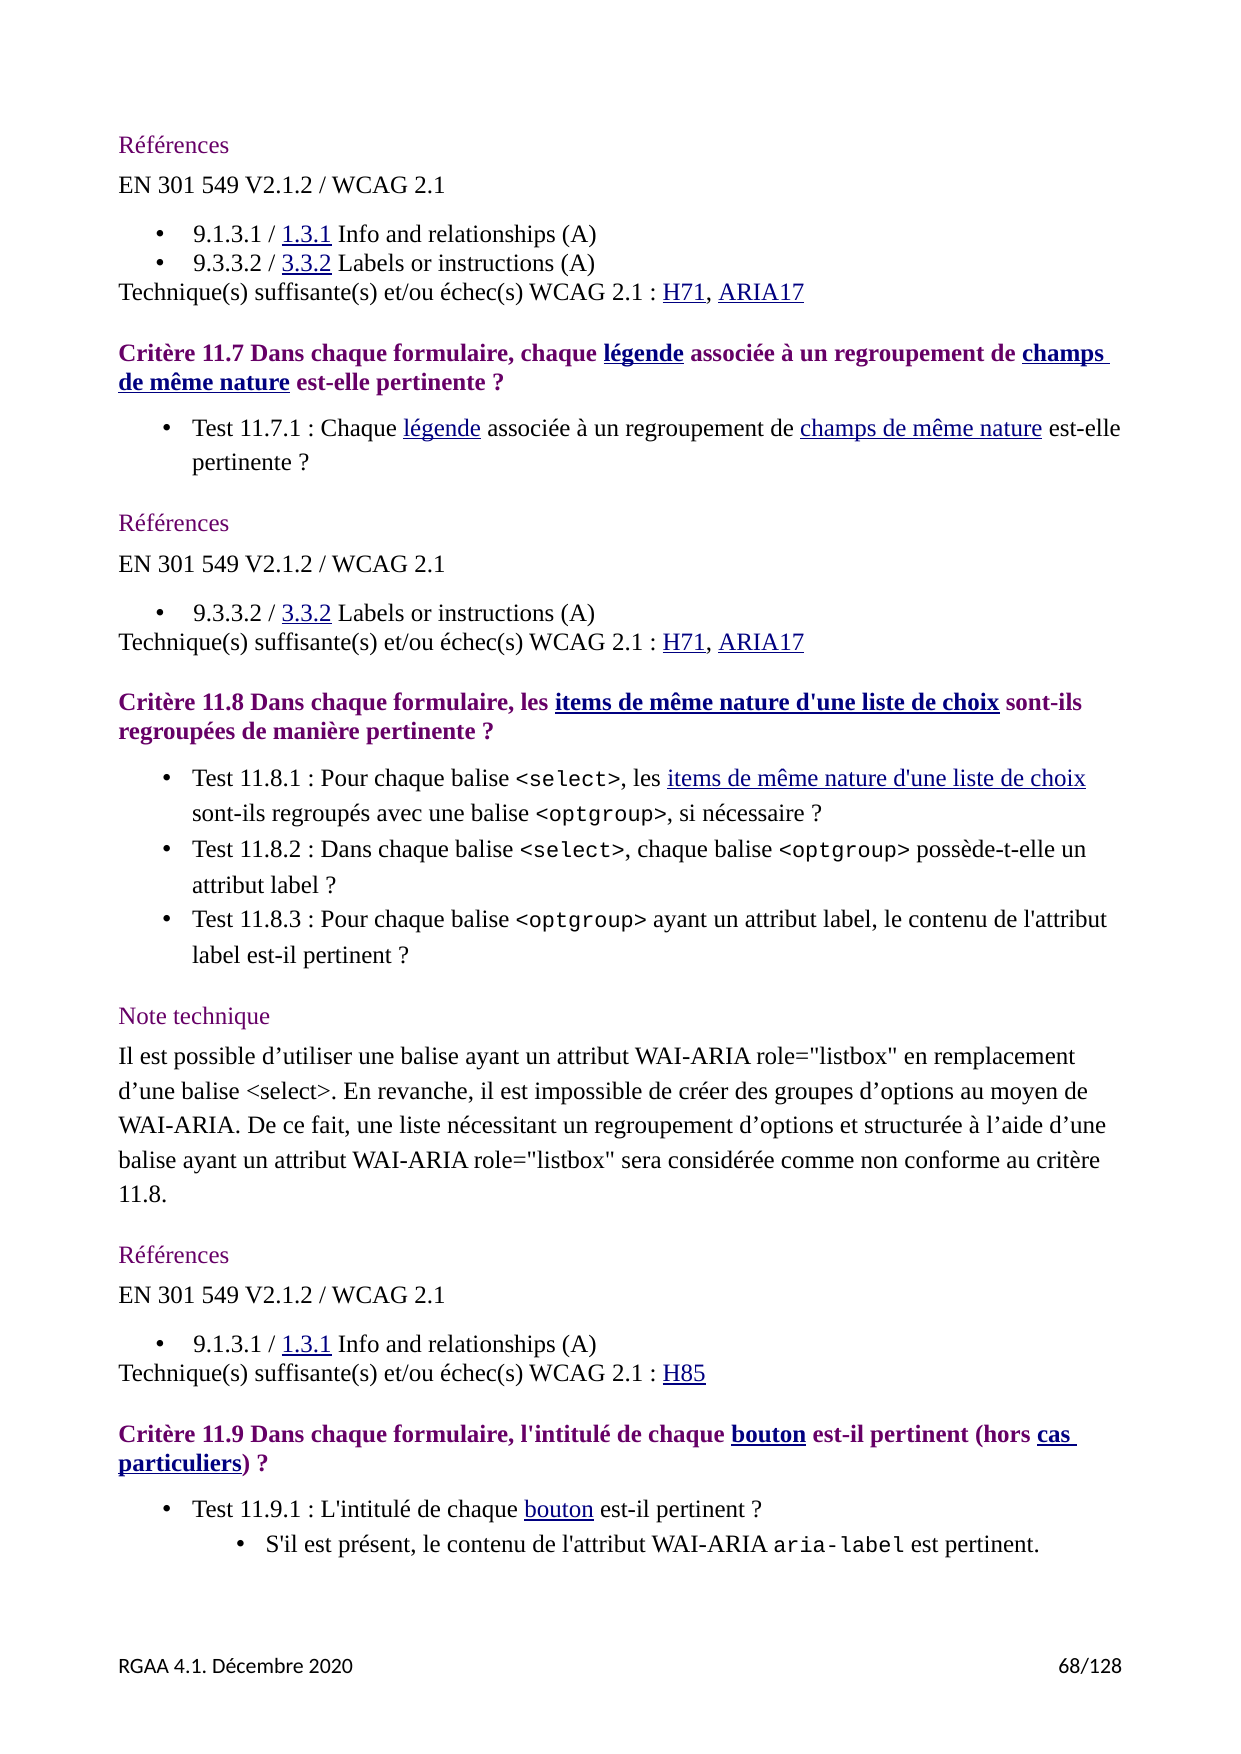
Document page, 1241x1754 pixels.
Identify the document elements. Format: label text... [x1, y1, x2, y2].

subtitle Note technique [118, 1001, 1122, 1029]
text Technique(s) suffisante(s) et/ou échec(s) WCAG 2.1 : H71, ARIA17 [118, 627, 1122, 655]
text Technique(s) suffisante(s) et/ou échec(s) WCAG 2.1 : H71, ARIA17 [118, 277, 1122, 306]
list 9.3.3.2 / 3.3.2 Labels or instructions (A) [156, 598, 1122, 627]
list Test 11.8.1 : Pour chaque balise <select>, les items de même nature d'une liste de choix sont-ils regroupés avec une balise <optgroup>, si nécessaire ? [162, 763, 1122, 828]
text Il est possible d’utiliser une balise ayant un attribut WAI-ARIA role="listbox" en remplacement d’une balise <select>. En revanche, il est impossible de créer des groupes d’options au moyen de WAI-ARIA. De ce fait, une liste nécessitant un regroupement d’options et structurée à l’aide d’une balise ayant un attribut WAI-ARIA role="listbox" sera considérée comme non conforme au critère 11.8. [118, 1041, 1122, 1208]
list 9.1.3.1 / 1.3.1 Info and relationships (A) [156, 219, 1122, 248]
list Test 11.7.1 : Chaque légende associée à un regroupement de champs de même nature est-elle pertinente ? [162, 413, 1122, 476]
list S'il est présent, le contenu de l'attribut WAI-ARIA aria-label est pertinent. [236, 1529, 1122, 1559]
list 9.1.3.1 / 1.3.1 Info and relationships (A) [156, 1329, 1122, 1358]
subtitle Critère 11.7 Dans chaque formulaire, chaque légende associée à un regroupement de champs de même nature est-elle pertinente ? [118, 338, 1122, 395]
subtitle Références [118, 130, 1122, 159]
text EN 301 549 V2.1.2 / WCAG 2.1 [118, 1281, 1122, 1309]
subtitle Références [118, 508, 1122, 537]
text EN 301 549 V2.1.2 / WCAG 2.1 [118, 549, 1122, 578]
text Technique(s) suffisante(s) et/ou échec(s) WCAG 2.1 : H85 [118, 1358, 1122, 1387]
text EN 301 549 V2.1.2 / WCAG 2.1 [118, 170, 1122, 199]
list Test 11.8.2 : Dans chaque balise <select>, chaque balise <optgroup> possède-t-elle un attribut label ? [162, 834, 1122, 898]
list 9.3.3.2 / 3.3.2 Labels or instructions (A) [156, 248, 1122, 277]
subtitle Critère 11.8 Dans chaque formulaire, les items de même nature d'une liste de choix sont-ils regroupées de manière pertinente ? [118, 687, 1122, 745]
subtitle Critère 11.9 Dans chaque formulaire, l'intitulé de chaque bouton est-il pertinent (hors cas particuliers) ? [118, 1419, 1122, 1477]
list Test 11.8.3 : Pour chaque balise <optgroup> ayant un attribut label, le contenu de l'attribut label est-il pertinent ? [162, 904, 1122, 969]
list Test 11.9.1 : L'intitulé de chaque bouton est-il pertinent ? [162, 1494, 1122, 1523]
subtitle Références [118, 1240, 1122, 1269]
